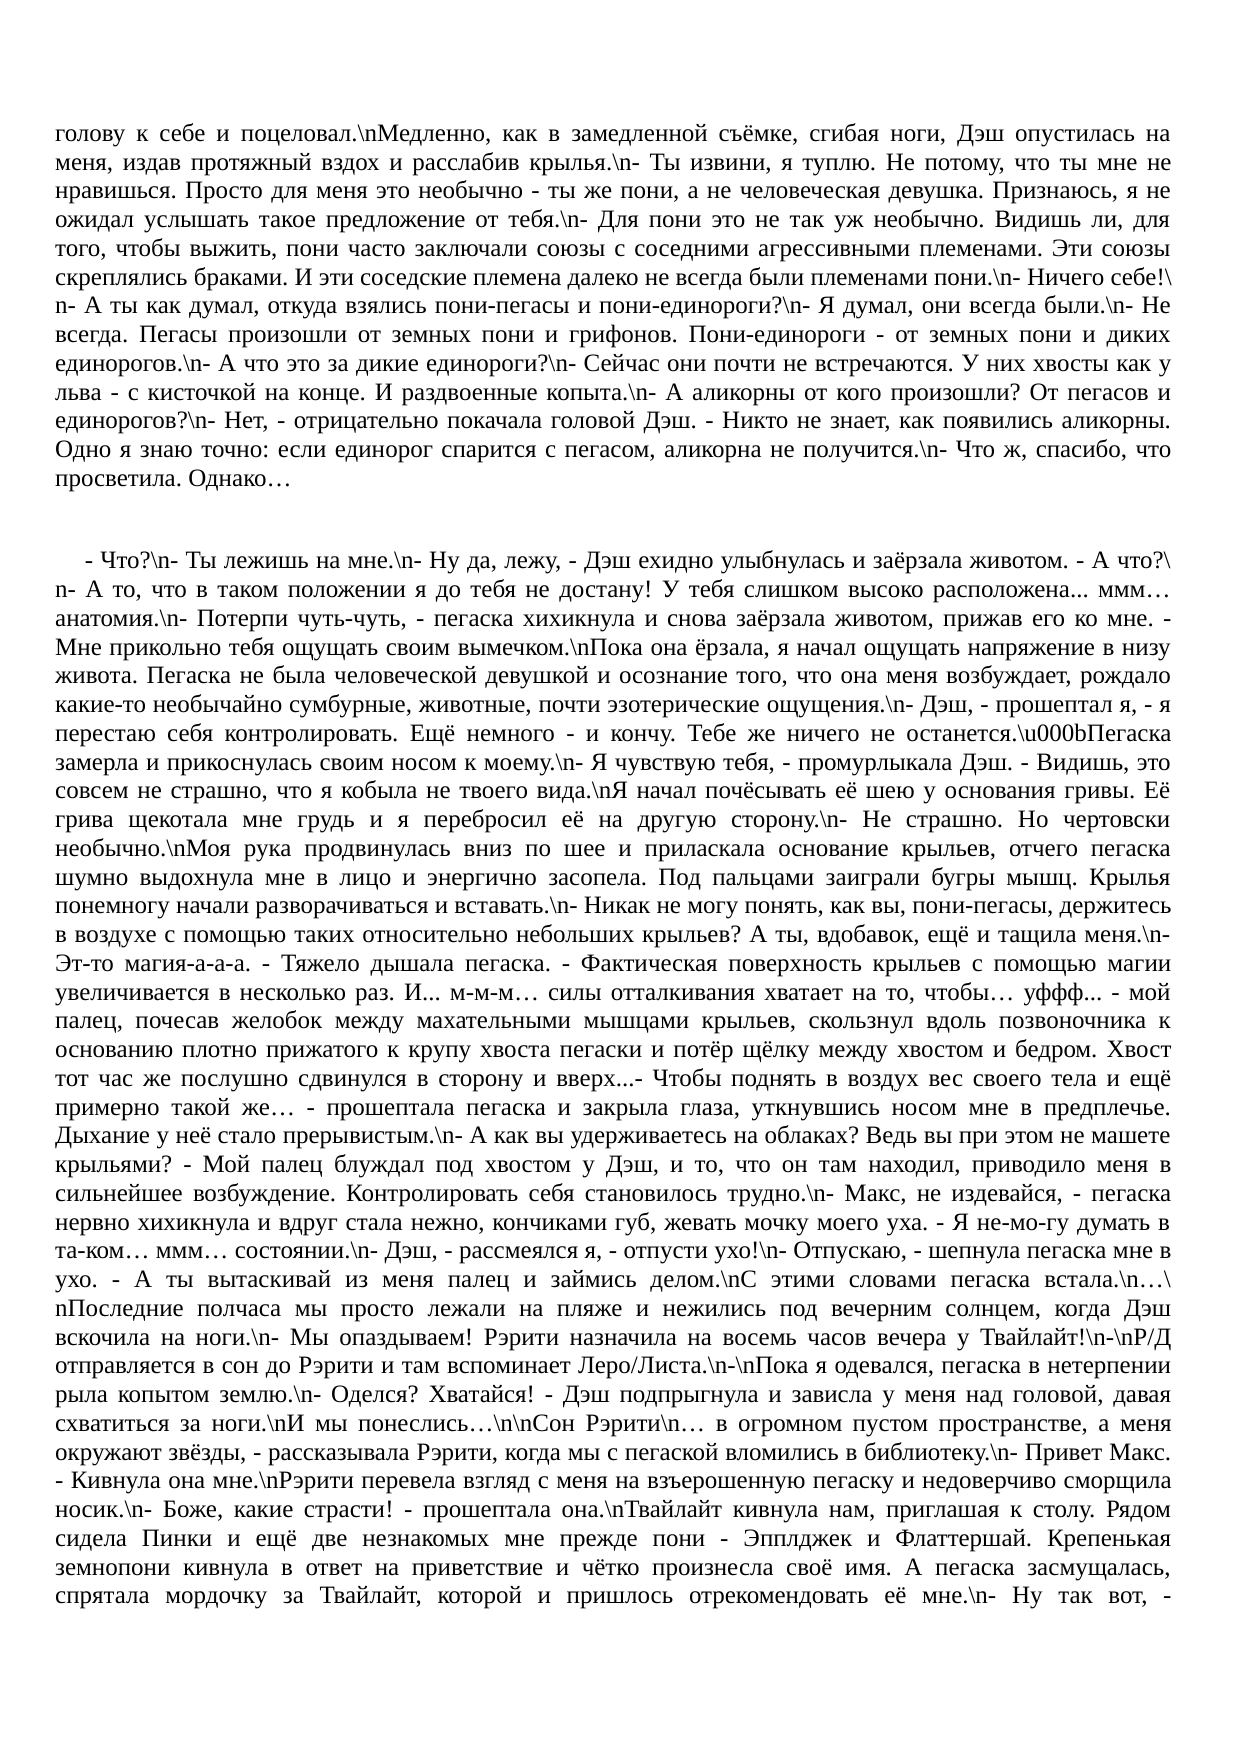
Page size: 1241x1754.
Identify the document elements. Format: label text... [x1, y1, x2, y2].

text голову к себе и поцеловал.\nМедленно, как в замедленной съёмке, сгибая ноги, Дэш опустилась на меня, издав протяжный вздох и расслабив крылья.\n- Ты извини, я туплю. Не потому, что ты мне не нравишься. Просто для меня это необычно - ты же пони, а не человеческая девушка. Признаюсь, я не ожидал услышать такое предложение от тебя.\n- Для пони это не так уж необычно. Видишь ли, для того, чтобы выжить, пони часто заключали союзы с соседними агрессивными племенами. Эти союзы скреплялись браками. И эти соседские племена далеко не всегда были племенами пони.\n- Ничего себе!\n- А ты как думал, откуда взялись пони-пегасы и пони-единороги?\n- Я думал, они всегда были.\n- Не всегда. Пегасы произошли от земных пони и грифонов. Пони-единороги - от земных пони и диких единорогов.\n- А что это за дикие единороги?\n- Сейчас они почти не встречаются. У них хвосты как у льва - с кисточкой на конце. И раздвоенные копыта.\n- А аликорны от кого произошли? От пегасов и единорогов?\n- Нет, - отрицательно покачала головой Дэш. - Никто не знает, как появились аликорны. Одно я знаю точно: если единорог спарится с пегасом, аликорна не получится.\n- Что ж, спасибо, что просветила. Однако… [55, 118, 1172, 492]
text - Что?\n- Ты лежишь на мне.\n- Ну да, лежу, - Дэш ехидно улыбнулась и заёрзала животом. - А что?\n- А то, что в таком положении я до тебя не достану! У тебя слишком высоко расположена... ммм… анатомия.\n- Потерпи чуть-чуть, - пегаска хихикнула и снова заёрзала животом, прижав его ко мне. - Мне прикольно тебя ощущать своим вымечком.\nПока она ёрзала, я начал ощущать напряжение в низу живота. Пегаска не была человеческой девушкой и осознание того, что она меня возбуждает, рождало какие-то необычайно сумбурные, животные, почти эзотерические ощущения.\n- Дэш, - прошептал я, - я перестаю себя контролировать. Ещё немного - и кончу. Тебе же ничего не останется.\u000bПегаска замерла и прикоснулась своим носом к моему.\n- Я чувствую тебя, - промурлыкала Дэш. - Видишь, это совсем не страшно, что я кобыла не твоего вида.\nЯ начал почёсывать её шею у основания гривы. Её грива щекотала мне грудь и я перебросил её на другую сторону.\n- Не страшно. Но чертовски необычно.\nМоя рука продвинулась вниз по шее и приласкала основание крыльев, отчего пегаска шумно выдохнула мне в лицо и энергично засопела. Под пальцами заиграли бугры мышц. Крылья понемногу начали разворачиваться и вставать.\n- Никак не могу понять, как вы, пони-пегасы, держитесь в воздухе с помощью таких относительно небольших крыльев? А ты, вдобавок, ещё и тащила меня.\n- Эт-то магия-а-а-а. - Тяжело дышала пегаска. - Фактическая поверхность крыльев с помощью магии увеличивается в несколько раз. И... м-м-м… силы отталкивания хватает на то, чтобы… уффф... - мой палец, почесав желобок между махательными мышцами крыльев, скользнул вдоль позвоночника к основанию плотно прижатого к крупу хвоста пегаски и потёр щёлку между хвостом и бедром. Хвост тот час же послушно сдвинулся в сторону и вверх...- Чтобы поднять в воздух вес своего тела и ещё примерно такой же… - прошептала пегаска и закрыла глаза, уткнувшись носом мне в предплечье. Дыхание у неё стало прерывистым.\n- А как вы удерживаетесь на облаках? Ведь вы при этом не машете крыльями? - Мой палец блуждал под хвостом у Дэш, и то, что он там находил, приводило меня в сильнейшее возбуждение. Контролировать себя становилось трудно.\n- Макс, не издевайся, - пегаска нервно хихикнула и вдруг стала нежно, кончиками губ, жевать мочку моего уха. - Я не-мо-гу думать в та-ком… ммм… состоянии.\n- Дэш, - рассмеялся я, - отпусти ухо!\n- Отпускаю, - шепнула пегаска мне в ухо. - А ты вытаскивай из меня палец и займись делом.\nС этими словами пегаска встала.\n…\nПоследние полчаса мы просто лежали на пляже и нежились под вечерним солнцем, когда Дэш вскочила на ноги.\n- Мы опаздываем! Рэрити назначила на восемь часов вечера у Твайлайт!\n-\nР/Д отправляется в сон до Рэрити и там вспоминает Леро/Листа.\n-\nПока я одевался, пегаска в нетерпении рыла копытом землю.\n- Оделся? Хватайся! - Дэш подпрыгнула и зависла у меня над головой, давая схватиться за ноги.\nИ мы понеслись…\n\nСон Рэрити\n… в огромном пустом пространстве, а меня окружают звёзды, - рассказывала Рэрити, когда мы с пегаской вломились в библиотеку.\n- Привет Макс. - Кивнула она мне.\nРэрити перевела взгляд с меня на взъерошенную пегаску и недоверчиво сморщила носик.\n- Боже, какие страсти! - прошептала она.\nТвайлайт кивнула нам, приглашая к столу. Рядом сидела Пинки и ещё две незнакомых мне прежде пони - Эпплджек и Флаттершай. Крепенькая земнопони кивнула в ответ на приветствие и чётко произнесла своё имя. А пегаска засмущалась, спрятала мордочку за Твайлайт, которой и пришлось отрекомендовать её мне.\n- Ну так вот, [55, 546, 1172, 1609]
